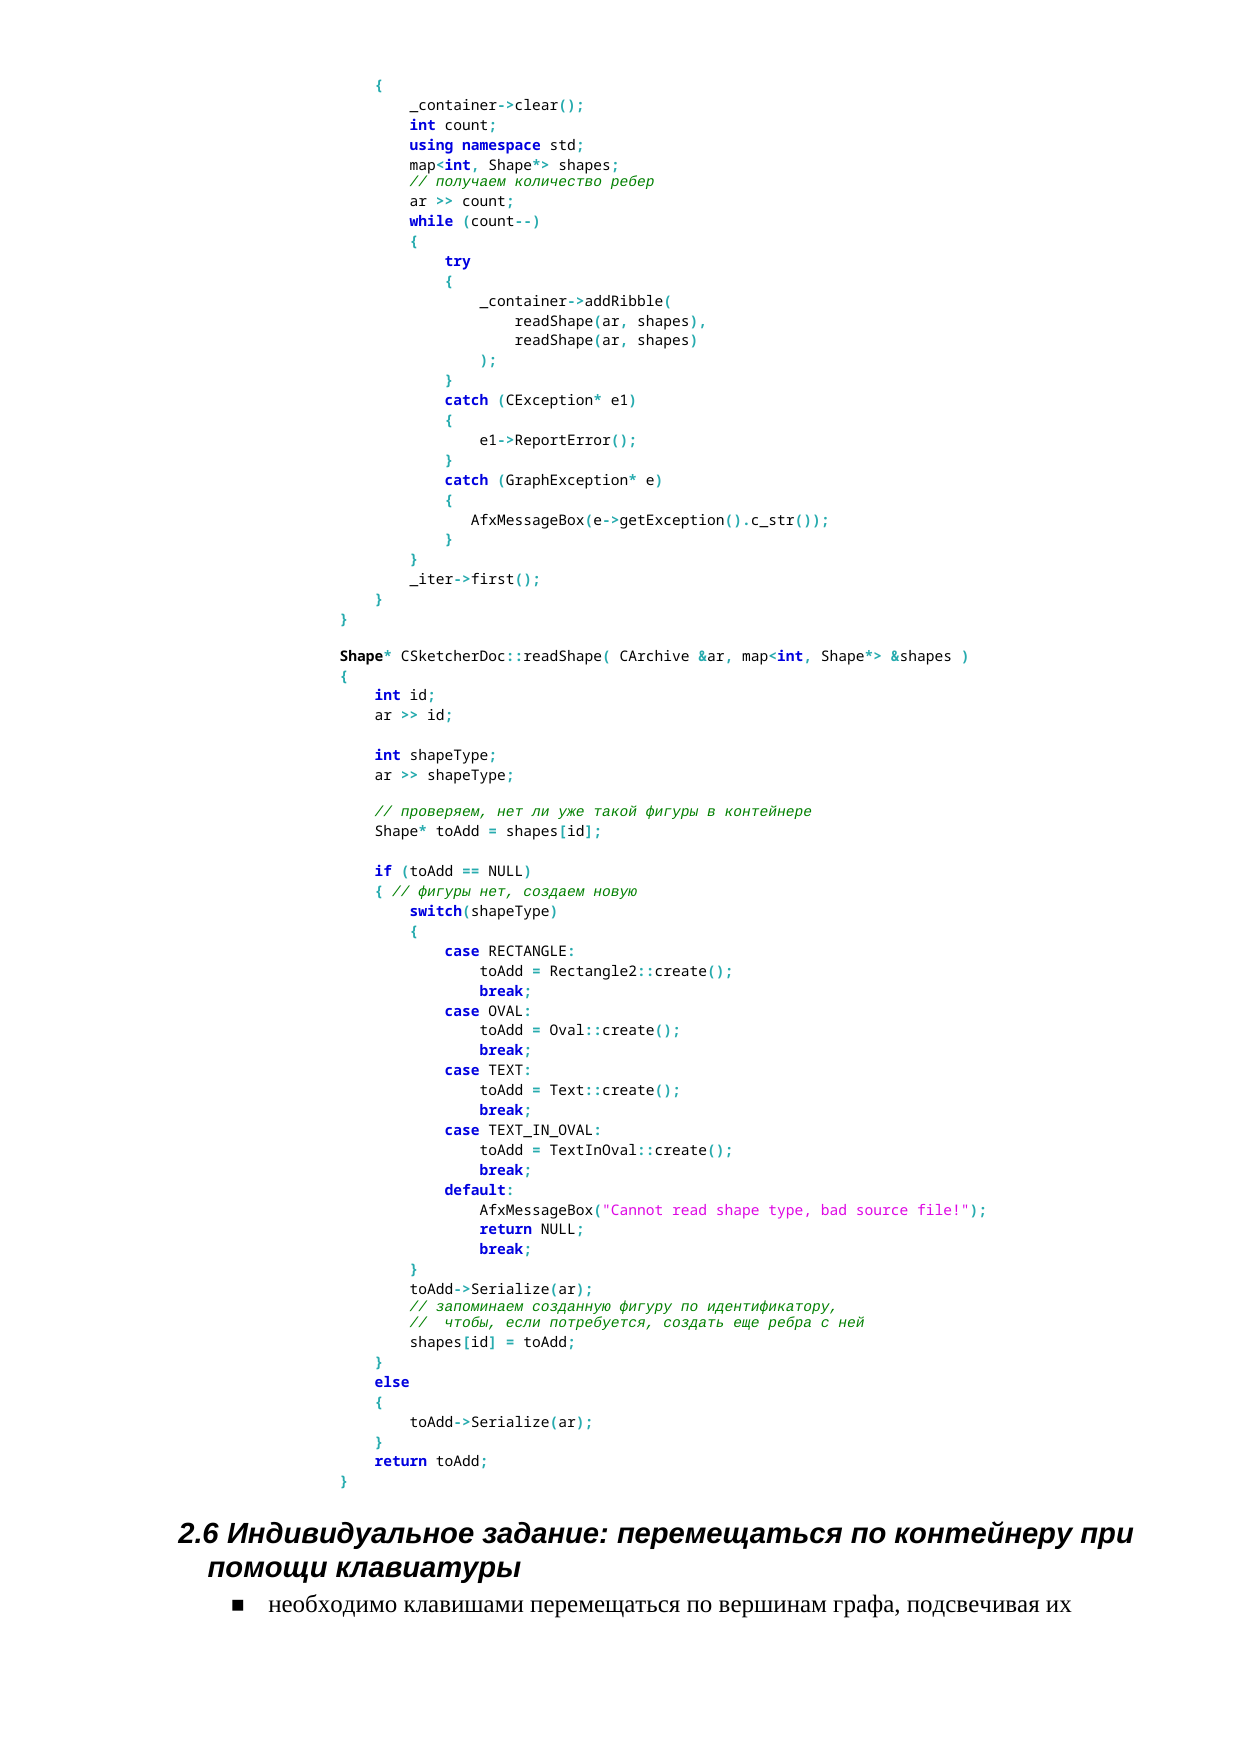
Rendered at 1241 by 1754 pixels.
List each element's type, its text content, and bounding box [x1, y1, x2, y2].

text } [339, 609, 1152, 629]
text break; [339, 1040, 1152, 1060]
text // чтобы, если потребуется, создать еще ребра с ней [339, 1315, 1152, 1332]
text { [339, 489, 1152, 509]
text toAdd->Serialize(ar); [339, 1411, 1152, 1431]
text } [339, 589, 1152, 609]
text case TEXT_IN_OVAL: [339, 1120, 1152, 1139]
text while (count--) [339, 211, 1152, 231]
text } [339, 1259, 1152, 1279]
text ); [339, 350, 1152, 370]
text int id; [339, 685, 1152, 705]
text default: [339, 1179, 1152, 1199]
subtitle Индивидуальное задание: перемещаться по контейнеру при помощи клавиатуры [170, 1516, 1152, 1583]
text else [339, 1372, 1152, 1392]
text break; [339, 1100, 1152, 1120]
text { // фигуры нет, создаем новую [339, 881, 1152, 901]
text if (toAdd == NULL) [339, 861, 1152, 881]
text catch (CException* e1) [339, 390, 1152, 410]
text { [339, 921, 1152, 941]
text switch(shapeType) [339, 901, 1152, 921]
text readShape(ar, shapes) [339, 330, 1152, 350]
text case OVAL: [339, 1000, 1152, 1020]
text _container->clear(); [339, 95, 1152, 115]
text break; [339, 1239, 1152, 1259]
text } [339, 529, 1152, 549]
text AfxMessageBox("Cannot read shape type, bad source file!"); [339, 1199, 1152, 1219]
text // запоминаем созданную фигуру по идентификатору, [339, 1299, 1152, 1315]
text _container->addRibble( [339, 290, 1152, 310]
text readShape(ar, shapes), [339, 310, 1152, 330]
text toAdd = Text::create(); [339, 1080, 1152, 1100]
text // проверяем, нет ли уже такой фигуры в контейнере [339, 804, 1152, 821]
list необходимо клавишами перемещаться по вершинам графа, подсвечивая их [231, 1589, 1152, 1618]
text { [339, 75, 1152, 95]
text int shapeType; [339, 745, 1152, 765]
text break; [339, 1159, 1152, 1179]
text } [339, 1352, 1152, 1372]
text { [339, 231, 1152, 251]
text return NULL; [339, 1219, 1152, 1239]
text int count; [339, 115, 1152, 134]
text AfxMessageBox(e->getException().c_str()); [339, 509, 1152, 529]
text } [339, 1471, 1152, 1491]
text } [339, 549, 1152, 569]
text map<int, Shape*> shapes; [339, 154, 1152, 174]
text break; [339, 980, 1152, 1000]
text { [339, 1392, 1152, 1411]
text e1->ReportError(); [339, 430, 1152, 449]
text } [339, 370, 1152, 390]
text toAdd = Rectangle2::create(); [339, 961, 1152, 980]
text toAdd = TextInOval::create(); [339, 1139, 1152, 1159]
text shapes[id] = toAdd; [339, 1332, 1152, 1352]
text try [339, 251, 1152, 271]
text return toAdd; [339, 1451, 1152, 1471]
text ar >> count; [339, 191, 1152, 211]
text } [339, 449, 1152, 469]
text case TEXT: [339, 1060, 1152, 1080]
text catch (GraphException* e) [339, 469, 1152, 489]
text } [339, 1431, 1152, 1451]
text Shape* CSketcherDoc::readShape( CArchive &ar, map<int, Shape*> &shapes ) [339, 645, 1152, 665]
text ar >> id; [339, 705, 1152, 725]
text _iter->first(); [339, 569, 1152, 589]
text using namespace std; [339, 134, 1152, 154]
text toAdd = Oval::create(); [339, 1020, 1152, 1040]
text Shape* toAdd = shapes[id]; [339, 821, 1152, 841]
text ar >> shapeType; [339, 765, 1152, 785]
text toAdd->Serialize(ar); [339, 1279, 1152, 1299]
text // получаем количество ребер [339, 174, 1152, 191]
text { [339, 271, 1152, 290]
text { [339, 410, 1152, 430]
text { [339, 665, 1152, 685]
text case RECTANGLE: [339, 941, 1152, 961]
